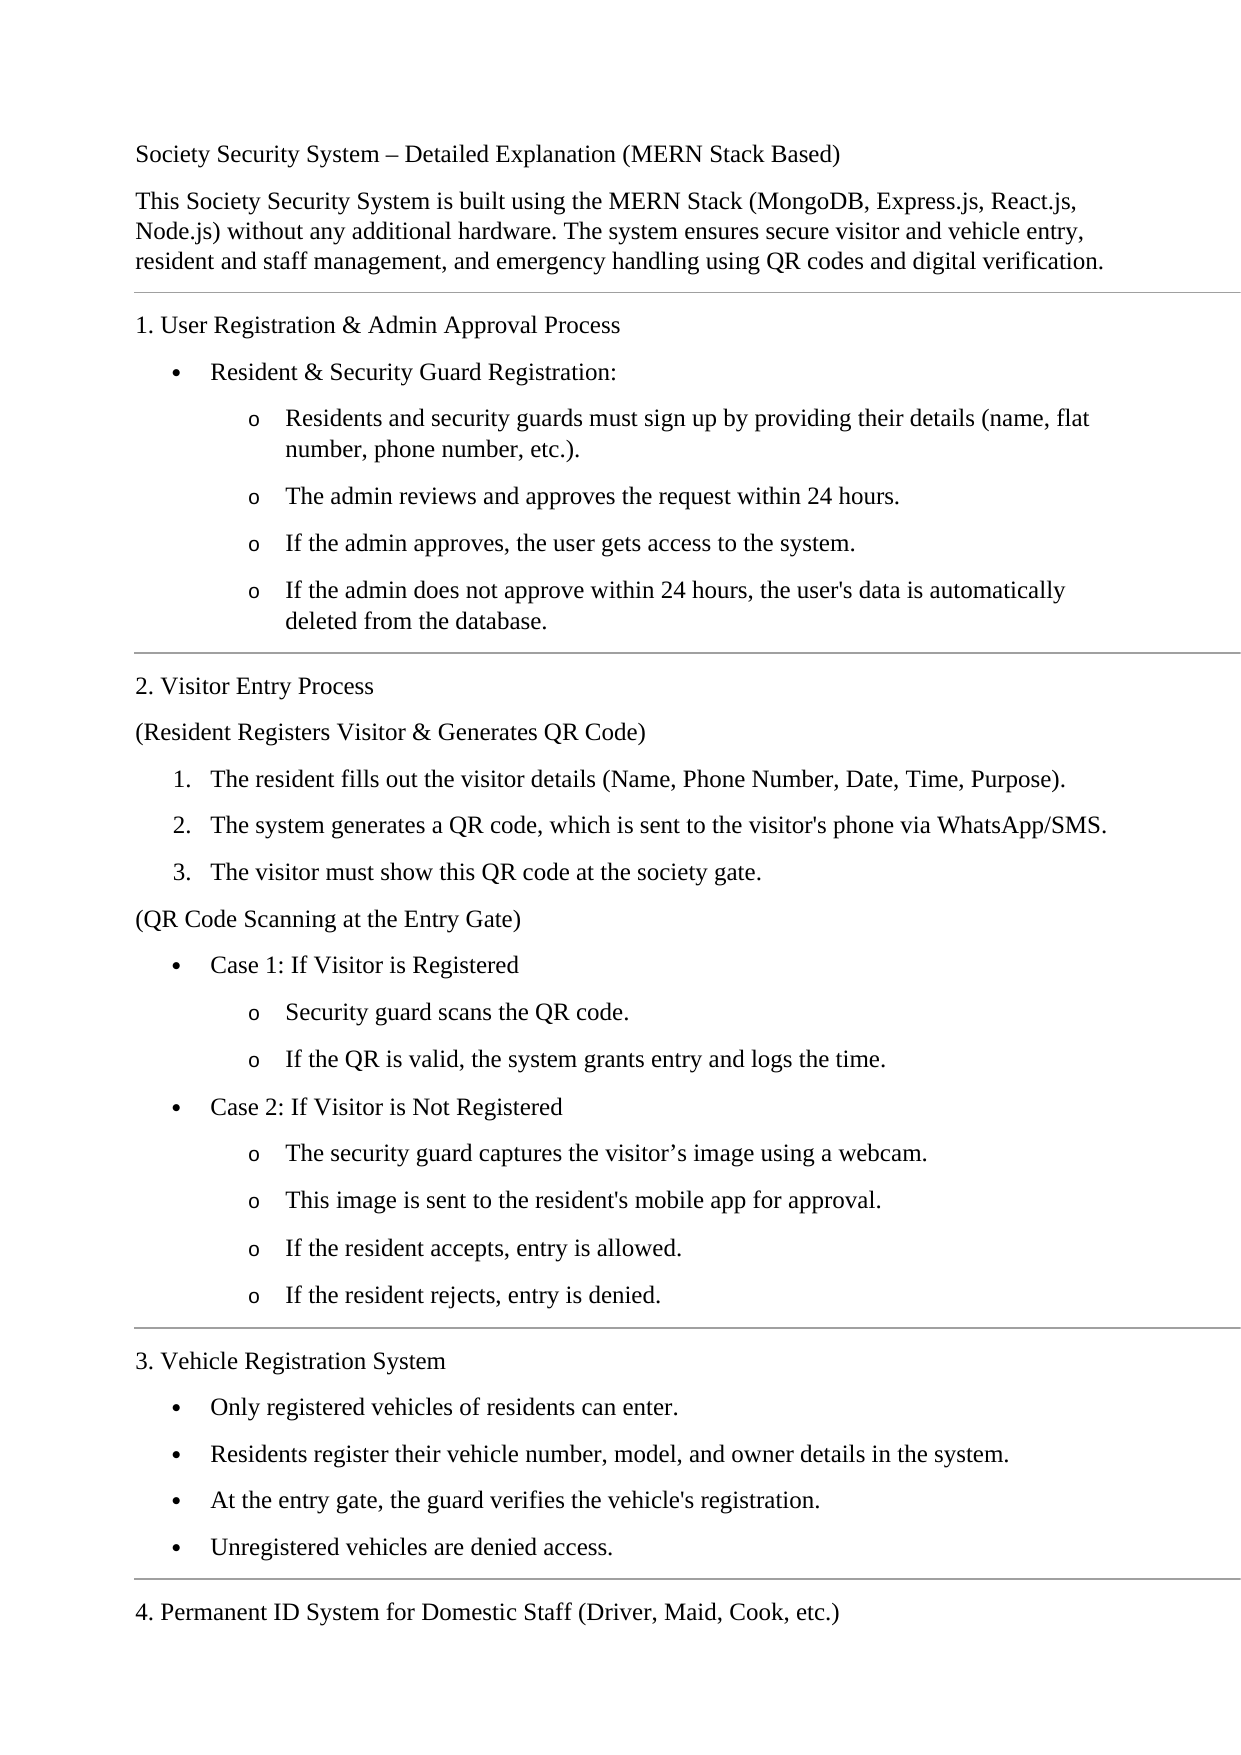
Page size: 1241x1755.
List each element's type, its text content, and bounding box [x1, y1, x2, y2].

text (QR Code Scanning at the Entry Gate) [135, 904, 1130, 932]
list At the entry gate, the guard verifies the vehicle's registration. [173, 1485, 1130, 1514]
text This Society Security System is built using the MERN Stack (MongoDB, Express.js, React.js, Node.js) without any additional hardware. The system ensures secure visitor and vehicle entry, resident and staff management, and emergency handling using QR codes and digital verification. [135, 186, 1130, 274]
text 2. Visitor Entry Process [135, 671, 1130, 699]
list Case 2: If Visitor is Not Registered [173, 1092, 1130, 1120]
list This image is sent to the resident's mobile app for approval. [248, 1186, 1130, 1215]
list Case 1: If Visitor is Registered [173, 950, 1130, 979]
list The visitor must show this QR code at the society gate. [173, 857, 1130, 886]
list If the admin does not approve within 24 hours, the user's data is automatically deleted from the database. [248, 576, 1130, 635]
text 1. User Registration & Admin Approval Process [135, 310, 1130, 339]
list Residents register their vehicle number, model, and owner details in the system. [173, 1439, 1130, 1468]
list Only registered vehicles of residents can enter. [173, 1392, 1130, 1421]
list The system generates a QR code, which is sent to the visitor's phone via WhatsApp/SMS. [173, 811, 1130, 839]
list If the resident accepts, entry is allowed. [248, 1233, 1130, 1262]
list Security guard scans the QR code. [248, 997, 1130, 1026]
list Resident & Security Guard Registration: [173, 357, 1130, 386]
text Society Security System – Detailed Explanation (MERN Stack Based) [135, 139, 1130, 168]
text 4. Permanent ID System for Domestic Staff (Driver, Maid, Cook, etc.) [135, 1597, 1130, 1625]
list If the admin approves, the user gets access to the system. [248, 528, 1130, 558]
list The resident fills out the visitor details (Name, Phone Number, Date, Time, Purpose). [173, 764, 1130, 793]
text 3. Vehicle Registration System [135, 1346, 1130, 1374]
list If the resident rejects, entry is denied. [248, 1280, 1130, 1310]
list The security guard captures the visitor’s image using a webcam. [248, 1138, 1130, 1168]
list Residents and security guards must sign up by providing their details (name, flat number, phone number, etc.). [248, 403, 1130, 463]
list If the QR is valid, the system grants entry and logs the time. [248, 1044, 1130, 1074]
list The admin reviews and approves the request within 24 hours. [248, 481, 1130, 510]
text (Resident Registers Visitor & Generates QR Code) [135, 717, 1130, 746]
list Unregistered vehicles are denied access. [173, 1532, 1130, 1561]
